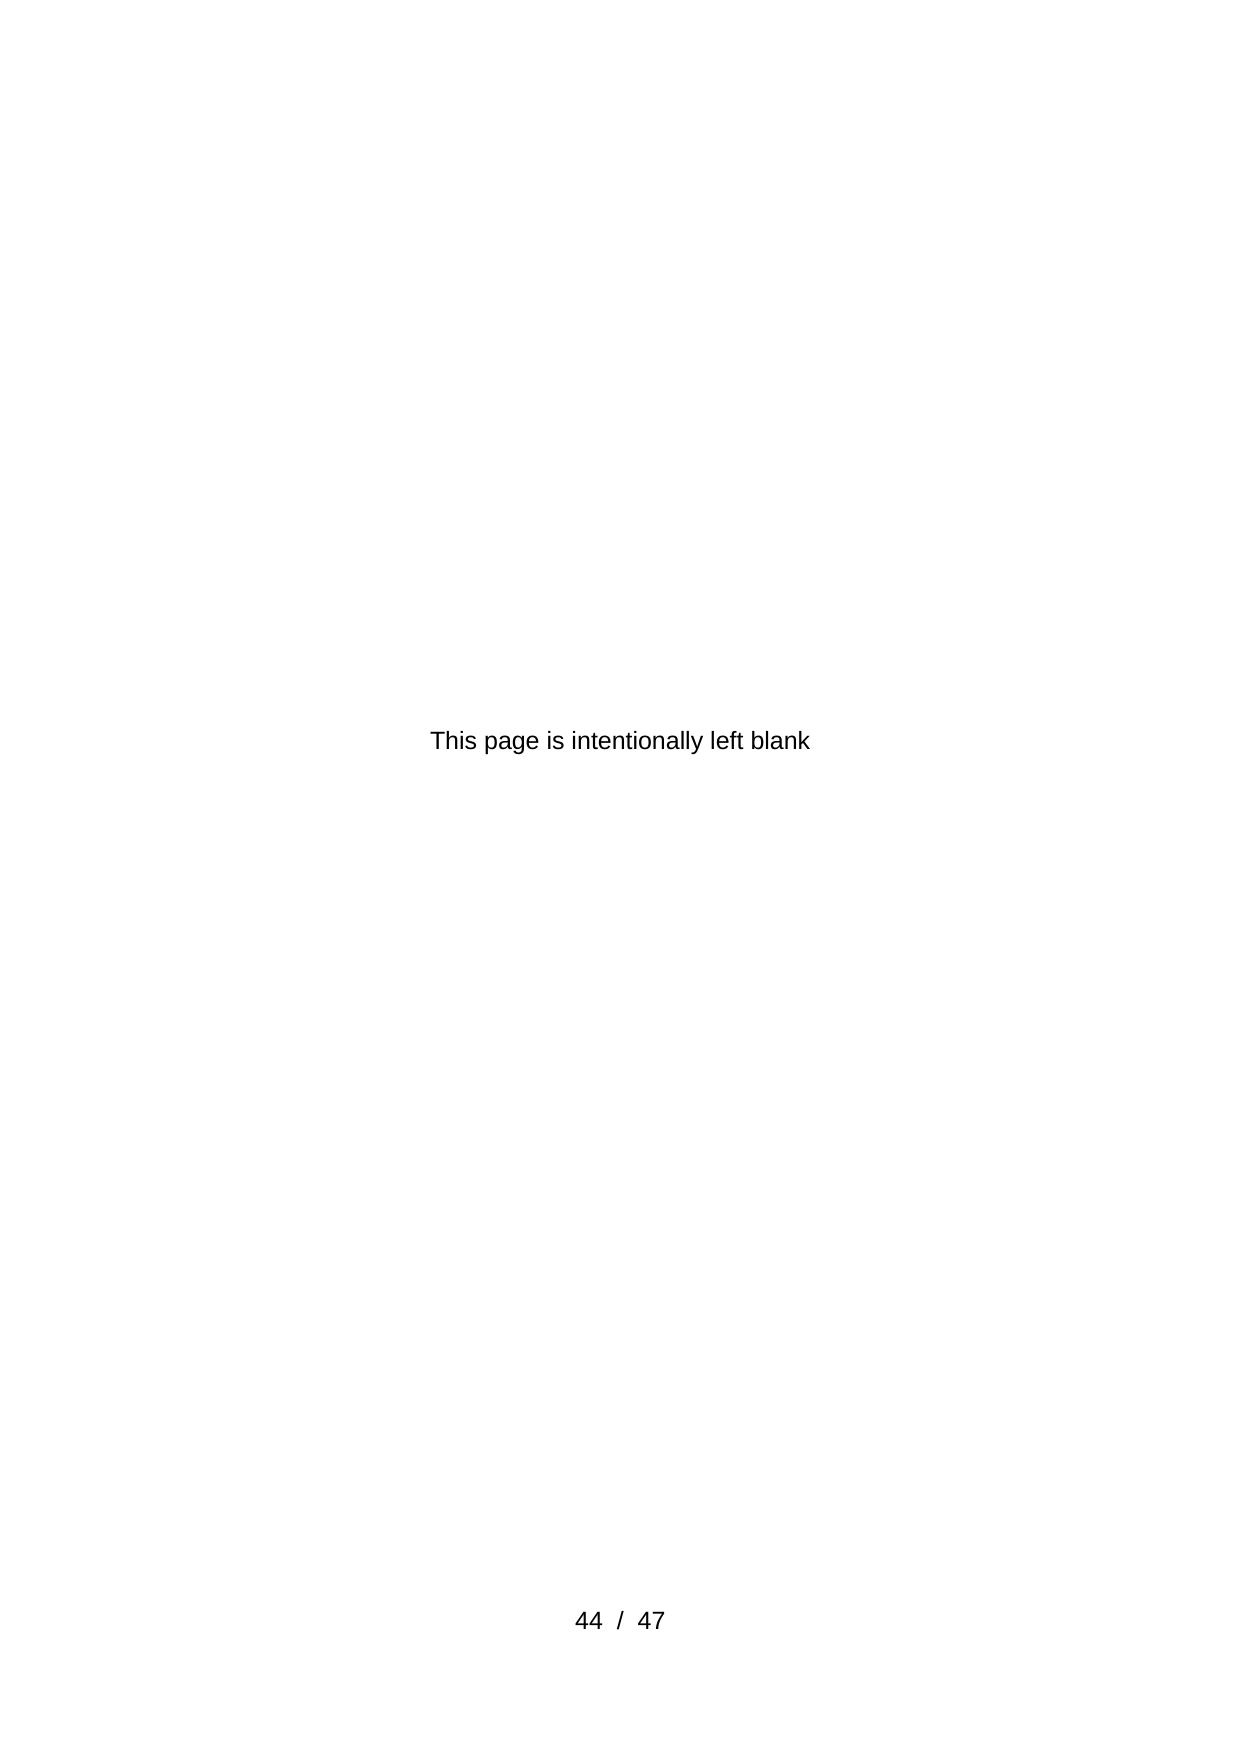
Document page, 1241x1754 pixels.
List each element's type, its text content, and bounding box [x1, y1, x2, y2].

text This page is intentionally left blank [118, 726, 1122, 755]
